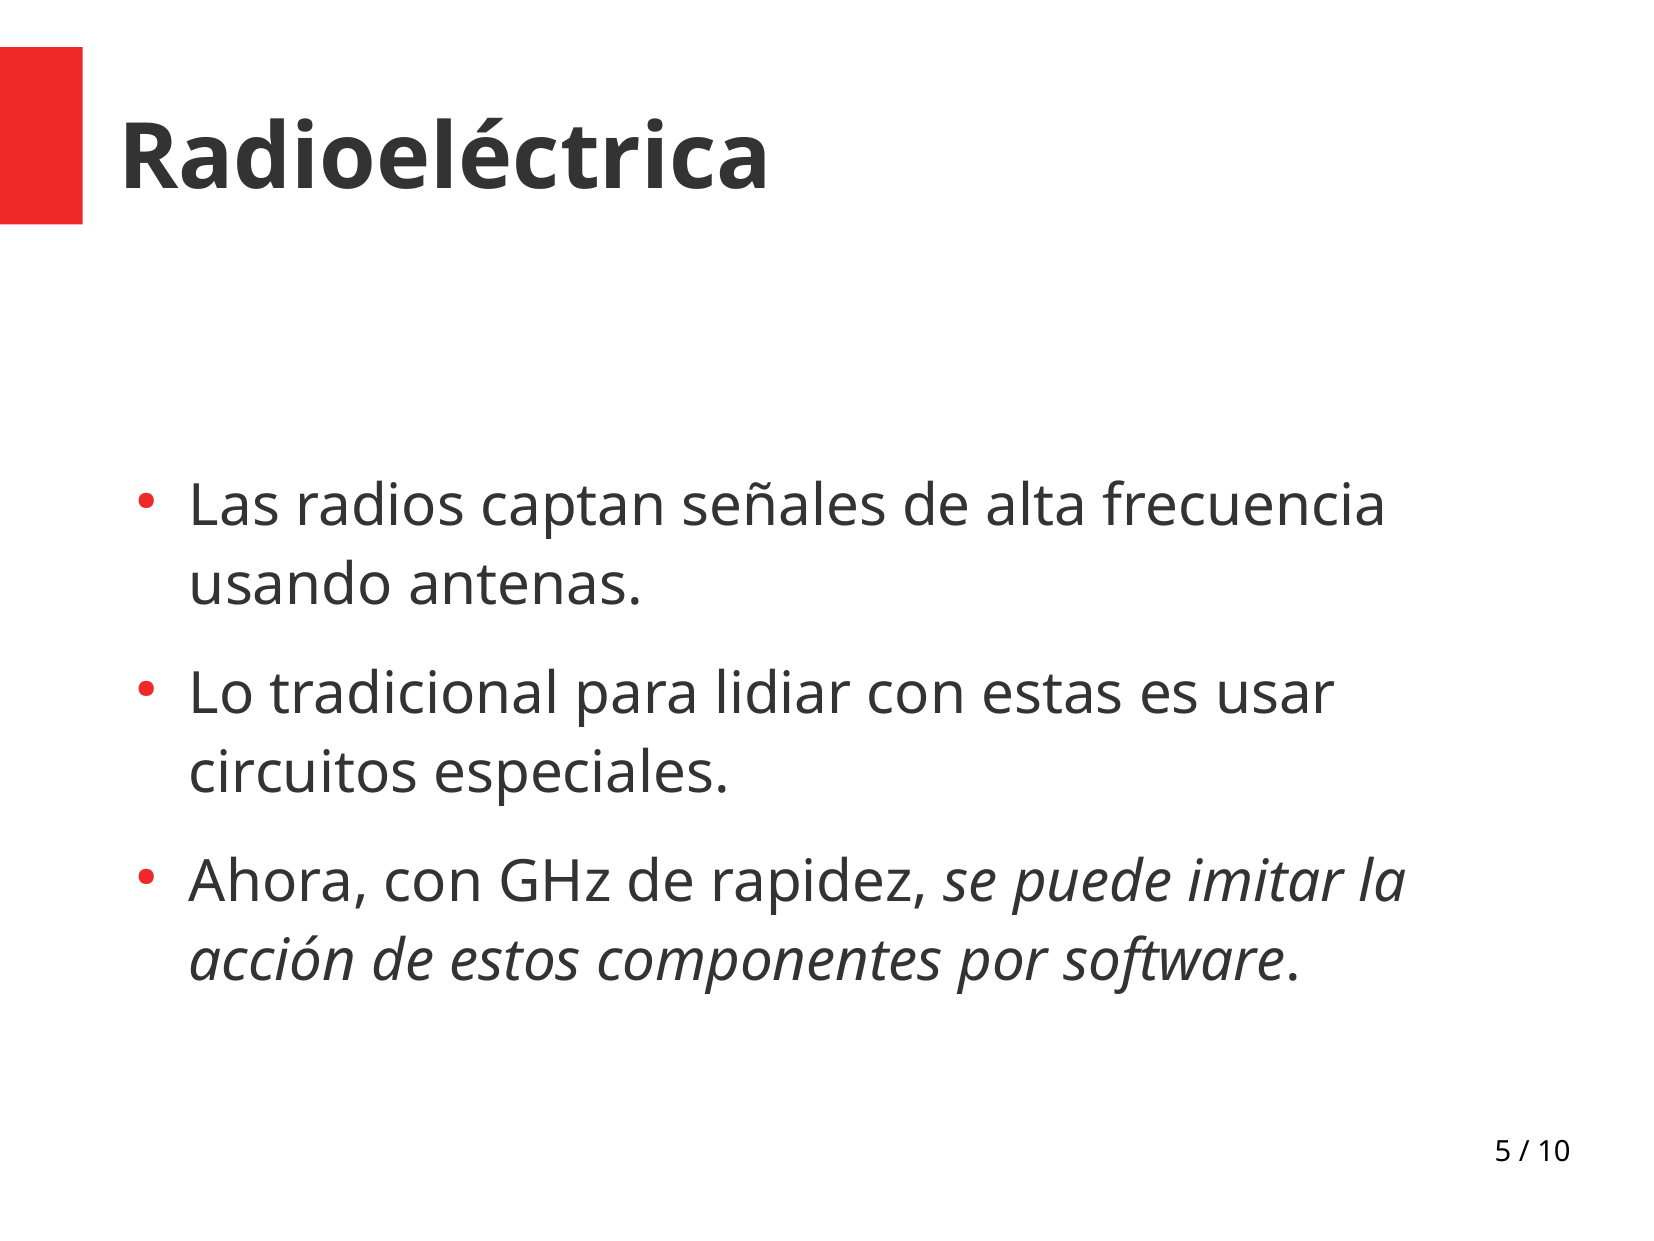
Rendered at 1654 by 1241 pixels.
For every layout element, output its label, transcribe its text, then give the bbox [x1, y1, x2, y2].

title Radioeléctrica [118, 49, 1571, 257]
list Las radios captan señales de alta frecuencia usando antenas. Lo tradicional para lidiar con estas es usar circuitos especiales. Ahora, con GHz de rapidez, se puede imitar la acción de estos componentes por software. [118, 354, 1536, 1074]
